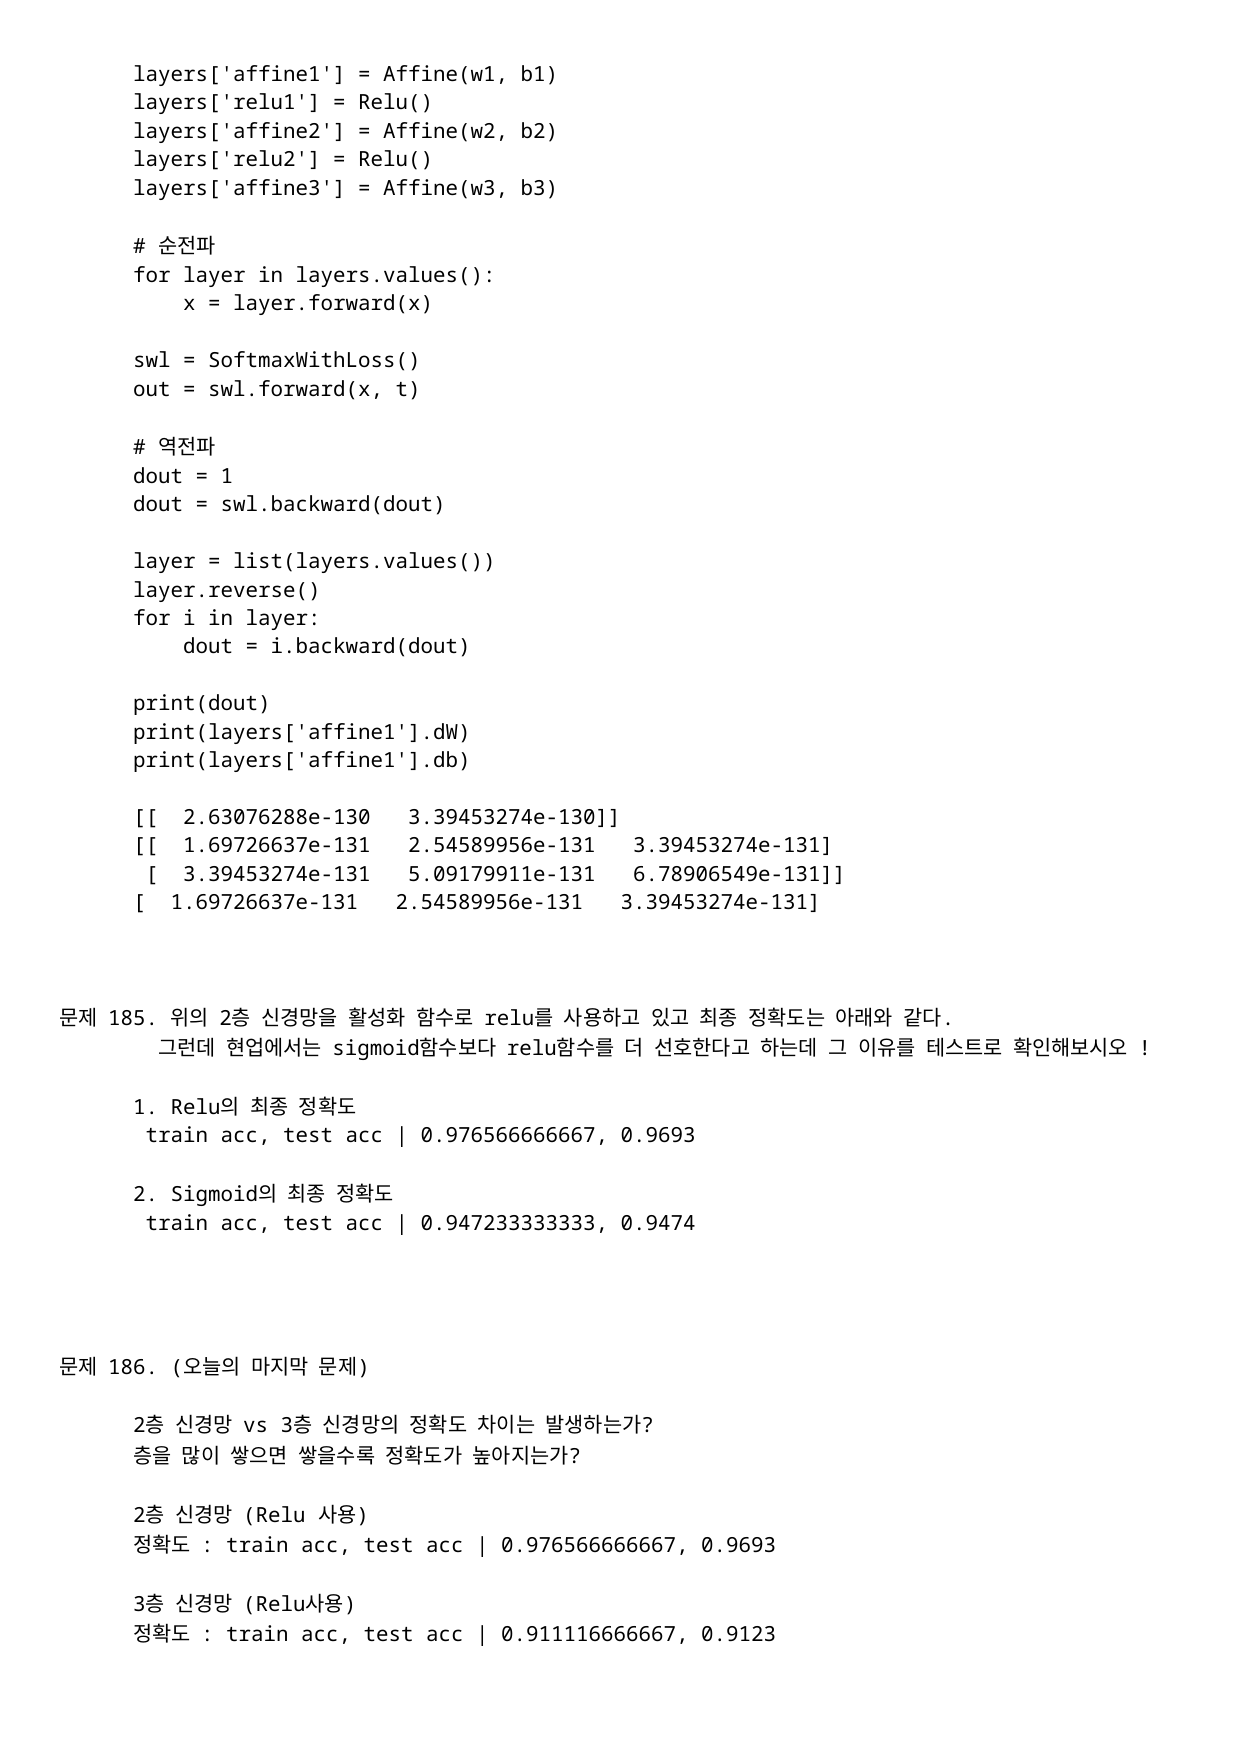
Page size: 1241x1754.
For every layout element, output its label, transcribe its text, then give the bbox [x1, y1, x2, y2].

text 층을 많이 쌓으면 쌓을수록 정확도가 높아지는가? [59, 1439, 1181, 1469]
text [[ 2.63076288e-130 3.39453274e-130]] [59, 802, 1181, 831]
text for i in layer: [59, 603, 1181, 632]
text layer.reverse() [59, 575, 1181, 603]
text 문제 185. 위의 2층 신경망을 활성화 함수로 relu를 사용하고 있고 최종 정확도는 아래와 같다. [59, 1001, 1181, 1032]
text 2층 신경망 vs 3층 신경망의 정확도 차이는 발생하는가? [59, 1409, 1181, 1439]
text train acc, test acc | 0.976566666667, 0.9693 [59, 1121, 1181, 1149]
text layers['affine1'] = Affine(w1, b1) [59, 59, 1181, 87]
text print(layers['affine1'].dW) [59, 717, 1181, 745]
text print(layers['affine1'].db) [59, 745, 1181, 774]
text layers['affine2'] = Affine(w2, b2) [59, 116, 1181, 144]
text 1. Relu의 최종 정확도 [59, 1090, 1181, 1121]
text 2층 신경망 (Relu 사용) [59, 1498, 1181, 1528]
text x = layer.forward(x) [59, 288, 1181, 317]
text # 역전파 [59, 431, 1181, 461]
text dout = 1 [59, 461, 1181, 489]
text 정확도 : train acc, test acc | 0.976566666667, 0.9693 [59, 1528, 1181, 1558]
text 2. Sigmoid의 최종 정확도 [59, 1177, 1181, 1208]
text dout = swl.backward(dout) [59, 489, 1181, 518]
text layer = list(layers.values()) [59, 546, 1181, 575]
text layers['relu2'] = Relu() [59, 144, 1181, 173]
text 3층 신경망 (Relu사용) [59, 1587, 1181, 1617]
text layers['relu1'] = Relu() [59, 87, 1181, 116]
text layers['affine3'] = Affine(w3, b3) [59, 173, 1181, 201]
text # 순전파 [59, 230, 1181, 260]
text [ 1.69726637e-131 2.54589956e-131 3.39453274e-131] [59, 887, 1181, 916]
text 정확도 : train acc, test acc | 0.911116666667, 0.9123 [59, 1617, 1181, 1647]
text print(dout) [59, 688, 1181, 717]
text [ 3.39453274e-131 5.09179911e-131 6.78906549e-131]] [59, 859, 1181, 887]
text out = swl.forward(x, t) [59, 374, 1181, 402]
text train acc, test acc | 0.947233333333, 0.9474 [59, 1208, 1181, 1236]
text dout = i.backward(dout) [59, 632, 1181, 660]
text [[ 1.69726637e-131 2.54589956e-131 3.39453274e-131] [59, 831, 1181, 859]
text for layer in layers.values(): [59, 260, 1181, 288]
text swl = SoftmaxWithLoss() [59, 345, 1181, 374]
text 그런데 현업에서는 sigmoid함수보다 relu함수를 더 선호한다고 하는데 그 이유를 테스트로 확인해보시오 ! [59, 1032, 1181, 1062]
text 문제 186. (오늘의 마지막 문제) [59, 1350, 1181, 1380]
